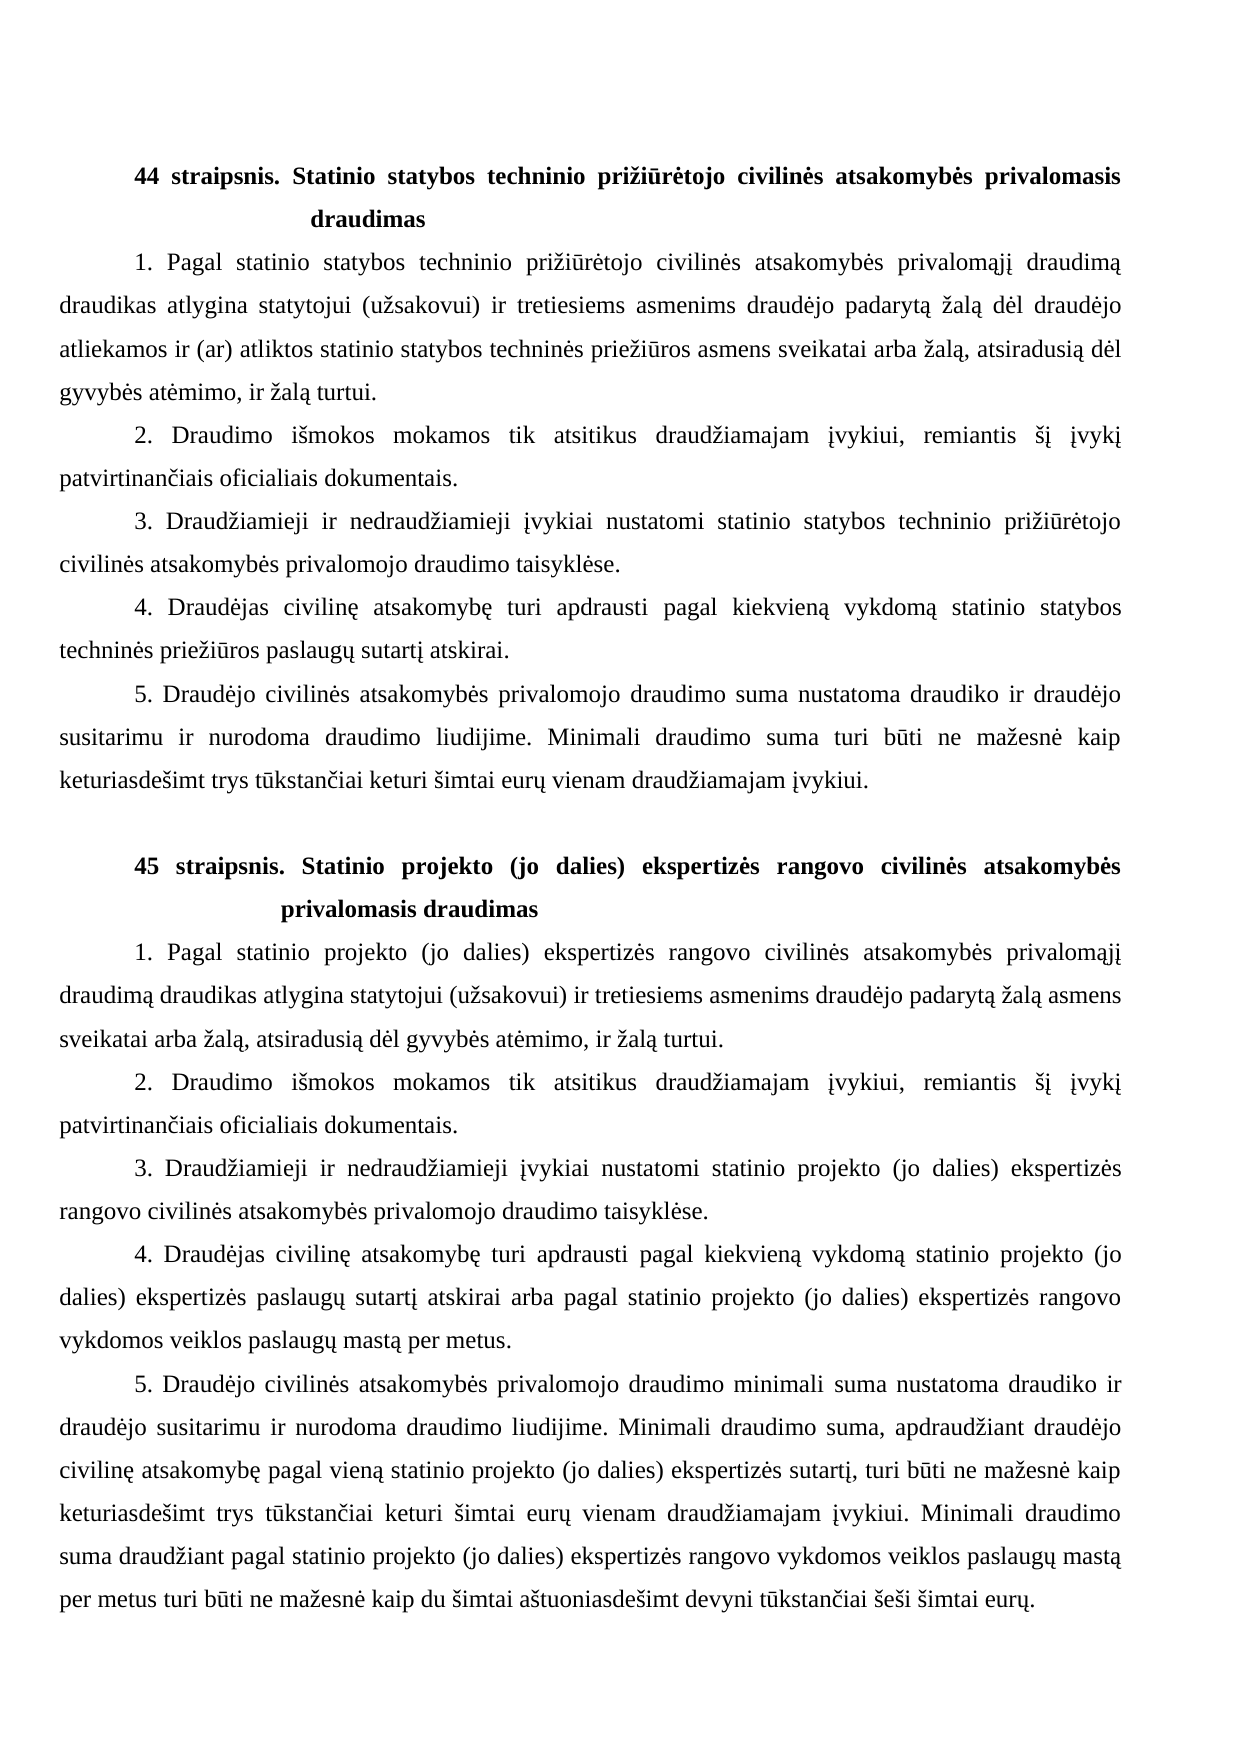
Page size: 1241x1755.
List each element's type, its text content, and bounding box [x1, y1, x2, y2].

text 3. Draudžiamieji ir nedraudžiamieji įvykiai nustatomi statinio statybos techninio prižiūrėtojo civilinės atsakomybės privalomojo draudimo taisyklėse. [59, 506, 1122, 578]
text 1. Pagal statinio projekto (jo dalies) ekspertizės rangovo civilinės atsakomybės privalomąjį draudimą draudikas atlygina statytojui (užsakovui) ir tretiesiems asmenims draudėjo padarytą žalą asmens sveikatai arba žalą, atsiradusią dėl gyvybės atėmimo, ir žalą turtui. [59, 937, 1122, 1052]
text 1. Pagal statinio statybos techninio prižiūrėtojo civilinės atsakomybės privalomąjį draudimą draudikas atlygina statytojui (užsakovui) ir tretiesiems asmenims draudėjo padarytą žalą dėl draudėjo atliekamos ir (ar) atliktos statinio statybos techninės priežiūros asmens sveikatai arba žalą, atsiradusią dėl gyvybės atėmimo, ir žalą turtui. [59, 247, 1122, 406]
text 3. Draudžiamieji ir nedraudžiamieji įvykiai nustatomi statinio projekto (jo dalies) ekspertizės rangovo civilinės atsakomybės privalomojo draudimo taisyklėse. [59, 1153, 1122, 1225]
text 4. Draudėjas civilinę atsakomybę turi apdrausti pagal kiekvieną vykdomą statinio projekto (jo dalies) ekspertizės paslaugų sutartį atskirai arba pagal statinio projekto (jo dalies) ekspertizės rangovo vykdomos veiklos paslaugų mastą per metus. [59, 1239, 1122, 1354]
text 44 straipsnis. Statinio statybos techninio prižiūrėtojo civilinės atsakomybės privalomasis draudimas [134, 161, 1122, 233]
text 5. Draudėjo civilinės atsakomybės privalomojo draudimo minimali suma nustatoma draudiko ir draudėjo susitarimu ir nurodoma draudimo liudijime. Minimali draudimo suma, apdraudžiant draudėjo civilinę atsakomybę pagal vieną statinio projekto (jo dalies) ekspertizės sutartį, turi būti ne mažesnė kaip keturiasdešimt trys tūkstančiai keturi šimtai eurų vienam draudžiamajam įvykiui. Minimali draudimo suma draudžiant pagal statinio projekto (jo dalies) ekspertizės rangovo vykdomos veiklos paslaugų mastą per metus turi būti ne mažesnė kaip du šimtai aštuoniasdešimt devyni tūkstančiai šeši šimtai eurų. [59, 1369, 1122, 1613]
text 45 straipsnis. Statinio projekto (jo dalies) ekspertizės rangovo civilinės atsakomybės privalomasis draudimas [134, 851, 1122, 923]
text 2. Draudimo išmokos mokamos tik atsitikus draudžiamajam įvykiui, remiantis šį įvykį patvirtinančiais oficialiais dokumentais. [59, 1067, 1122, 1139]
text 5. Draudėjo civilinės atsakomybės privalomojo draudimo suma nustatoma draudiko ir draudėjo susitarimu ir nurodoma draudimo liudijime. Minimali draudimo suma turi būti ne mažesnė kaip keturiasdešimt trys tūkstančiai keturi šimtai eurų vienam draudžiamajam įvykiui. [59, 679, 1122, 794]
text 2. Draudimo išmokos mokamos tik atsitikus draudžiamajam įvykiui, remiantis šį įvykį patvirtinančiais oficialiais dokumentais. [59, 420, 1122, 492]
text 4. Draudėjas civilinę atsakomybę turi apdrausti pagal kiekvieną vykdomą statinio statybos techninės priežiūros paslaugų sutartį atskirai. [59, 592, 1122, 664]
